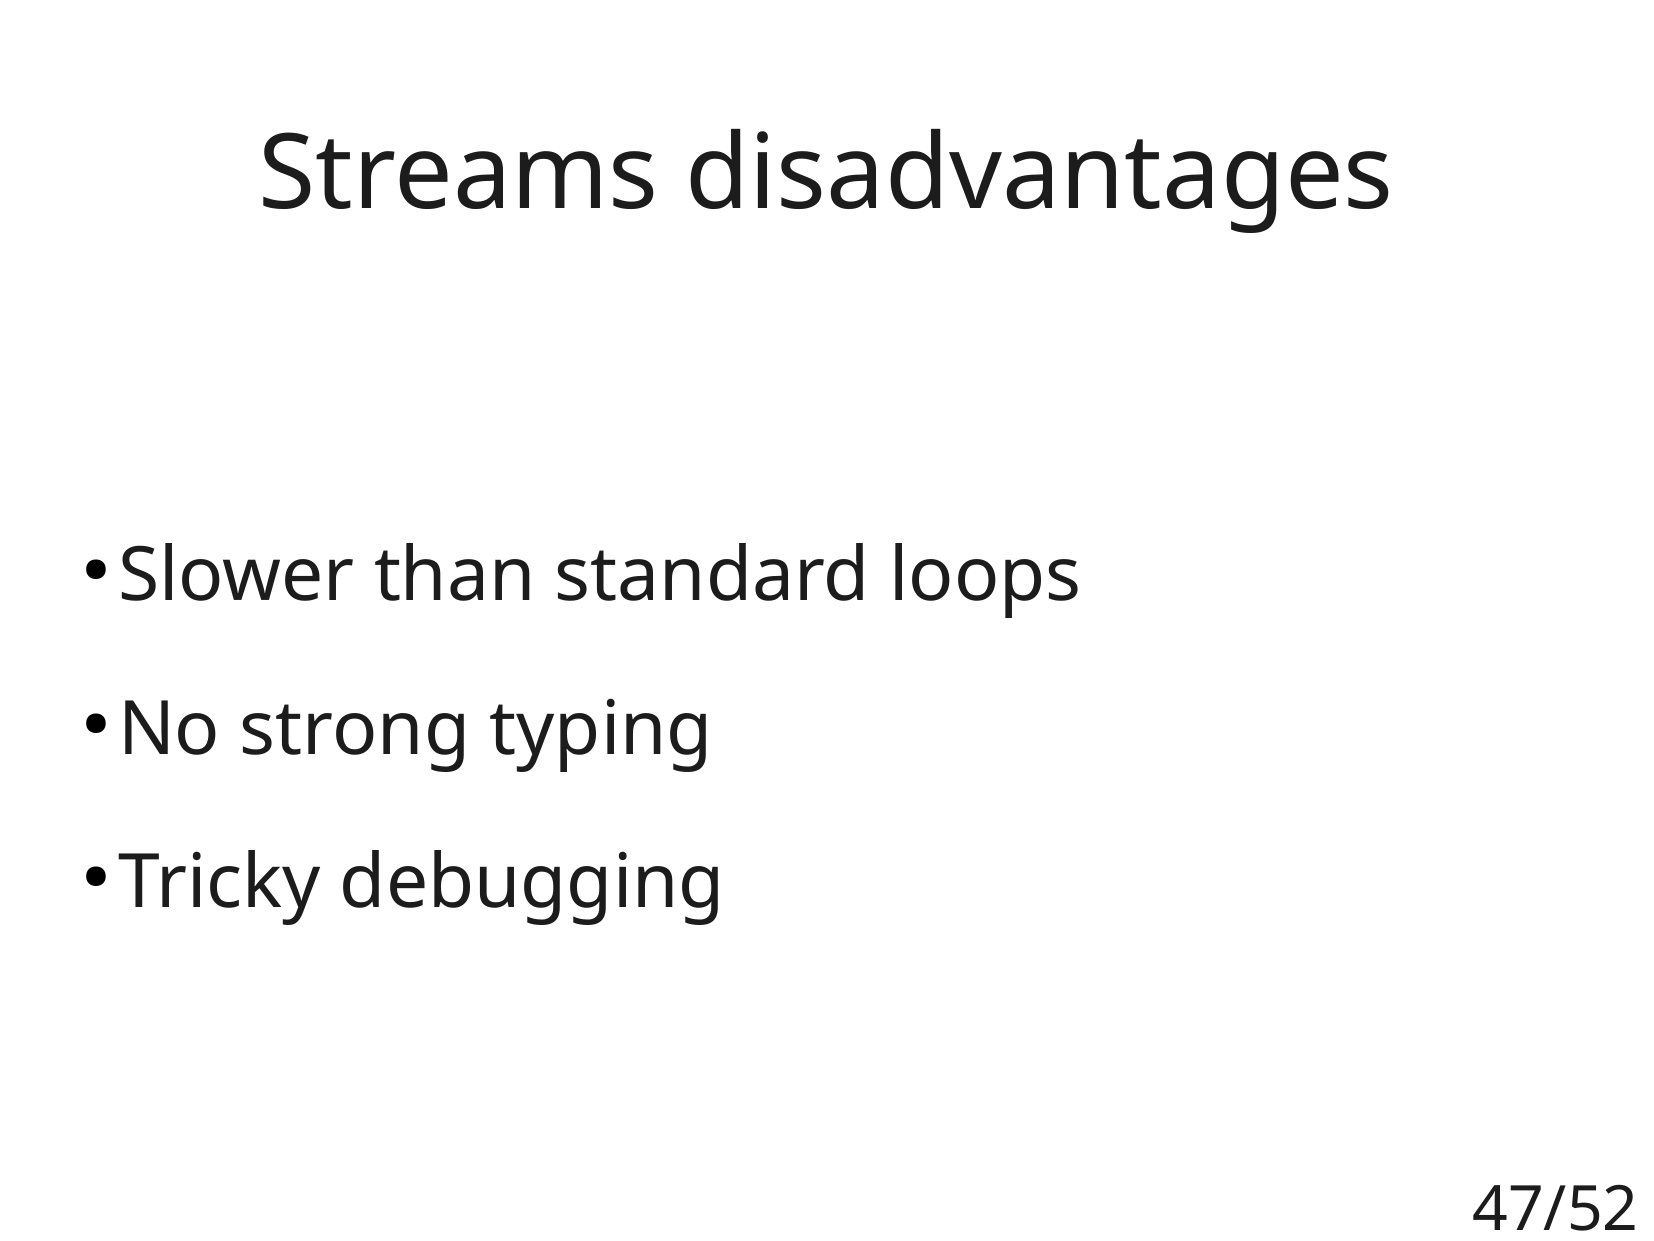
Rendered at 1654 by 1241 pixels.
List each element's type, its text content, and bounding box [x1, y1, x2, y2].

title Streams disadvantages [82, 64, 1571, 272]
text_box <numer>/52 [1071, 1155, 1654, 1241]
subtitle Slower than standard loops No strong typing Tricky debugging [82, 290, 1571, 1109]
